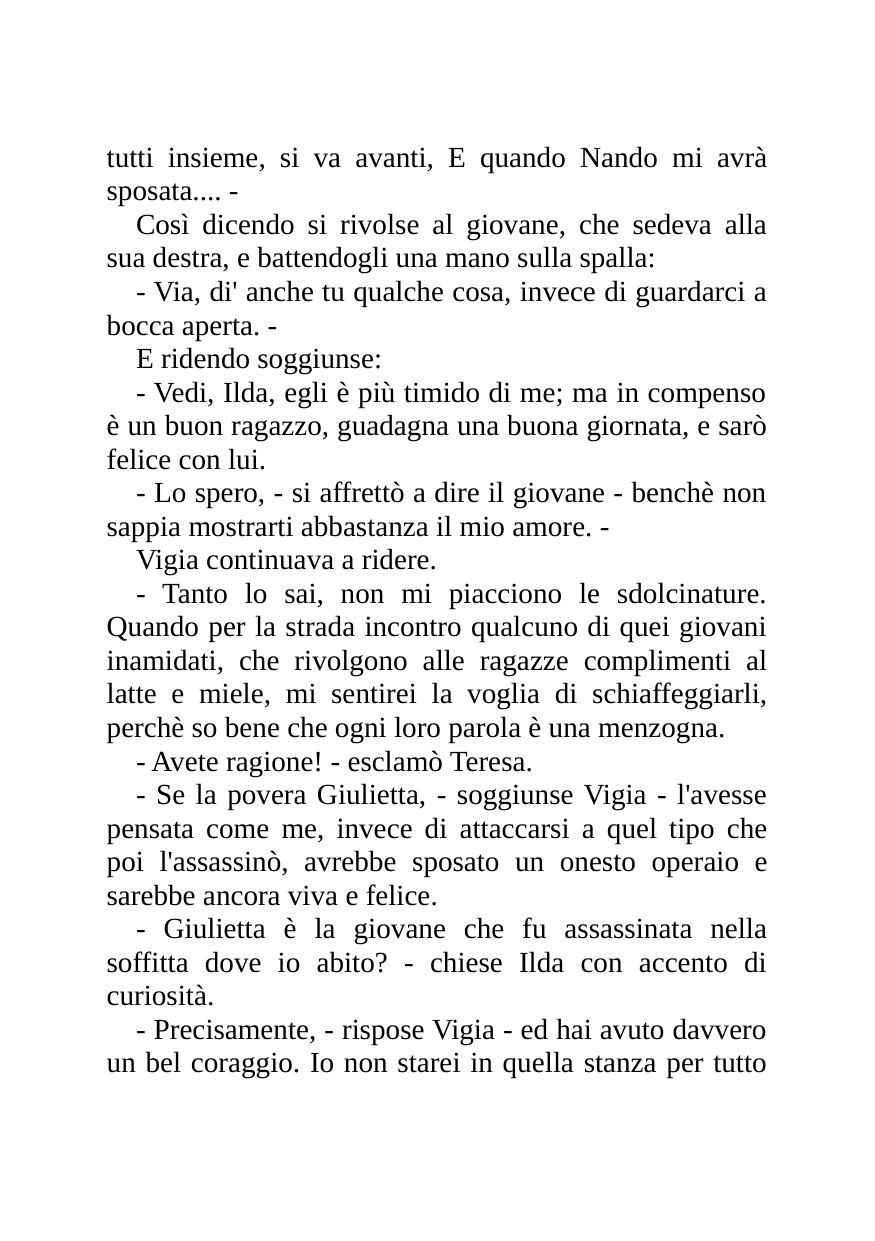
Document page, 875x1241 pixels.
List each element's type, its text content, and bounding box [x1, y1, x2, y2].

text tutti insieme, si va avanti, E quando Nando mi avrà sposata.... - [106, 140, 768, 207]
text - Via, di' anche tu qualche cosa, invece di guardarci a bocca aperta. - [106, 274, 768, 341]
text - Lo spero, - si affrettò a dire il giovane - benchè non sappia mostrarti abbastanza il mio amore. - [106, 475, 768, 542]
text Così dicendo si rivolse al giovane, che sedeva alla sua destra, e battendogli una mano sulla spalla: [106, 207, 768, 274]
text E ridendo soggiunse: [106, 341, 768, 375]
text - Tanto lo sai, non mi piacciono le sdolcinature. Quando per la strada incontro qualcuno di quei giovani inamidati, che rivolgono alle ragazze complimenti al latte e miele, mi sentirei la voglia di schiaffeggiarli, perchè so bene che ogni loro parola è una menzogna. [106, 576, 768, 744]
text - Precisamente, - rispose Vigia - ed hai avuto davvero un bel coraggio. Io non starei in quella stanza per tutto [106, 1012, 768, 1079]
text - Avete ragione! - esclamò Teresa. [106, 744, 768, 777]
text - Se la povera Giulietta, - soggiunse Vigia - l'avesse pensata come me, invece di attaccarsi a quel tipo che poi l'assassinò, avrebbe sposato un onesto operaio e sarebbe ancora viva e felice. [106, 777, 768, 911]
text Vigia continuava a ridere. [106, 542, 768, 576]
text - Giulietta è la giovane che fu assassinata nella soffitta dove io abito? - chiese Ilda con accento di curiosità. [106, 911, 768, 1012]
text - Vedi, Ilda, egli è più timido di me; ma in compenso è un buon ragazzo, guadagna una buona giornata, e sarò felice con lui. [106, 375, 768, 475]
